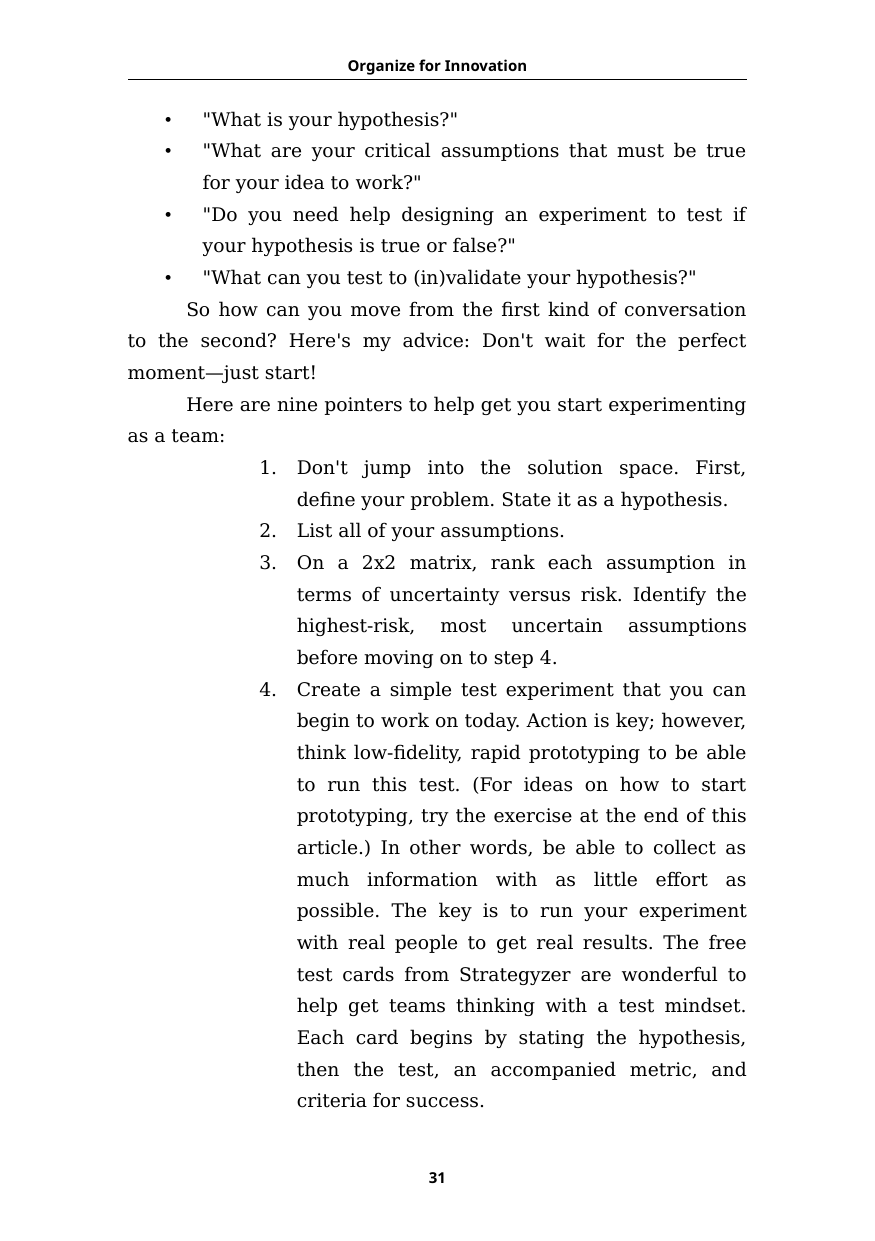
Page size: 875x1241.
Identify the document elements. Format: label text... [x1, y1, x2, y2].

list On a 2x2 matrix, rank each assumption in terms of uncertainty versus risk. Identify the highest-risk, most uncertain assumptions before moving on to step 4. [259, 552, 747, 669]
text So how can you move from the first kind of conversation to the second? Here's my advice: Don't wait for the perfect moment—just start! [127, 299, 747, 384]
list Don't jump into the solution space. First, define your problem. State it as a hypothesis. [259, 457, 747, 511]
list "Do you need help designing an experiment to test if your hypothesis is true or false?" [165, 204, 747, 257]
list List all of your assumptions. [259, 520, 747, 542]
list "What is your hypothesis?" [165, 109, 747, 131]
list Create a simple test experiment that you can begin to work on today. Action is key; however, think low-fidelity, rapid prototyping to be able to run this test. (For ideas on how to start prototyping, try the exercise at the end of this article.) In other words, be able to collect as much information with as little effort as possible. The key is to run your experiment with real people to get real results. The free test cards from Strategyzer are wonderful to help get teams thinking with a test mindset. Each card begins by stating the hypothesis, then the test, an accompanied metric, and criteria for success. [259, 679, 747, 1112]
list "What are your critical assumptions that must be true for your idea to work?" [165, 140, 747, 194]
list "What can you test to (in)validate your hypothesis?" [165, 267, 747, 289]
text Here are nine pointers to help get you start experimenting as a team: [127, 394, 747, 447]
